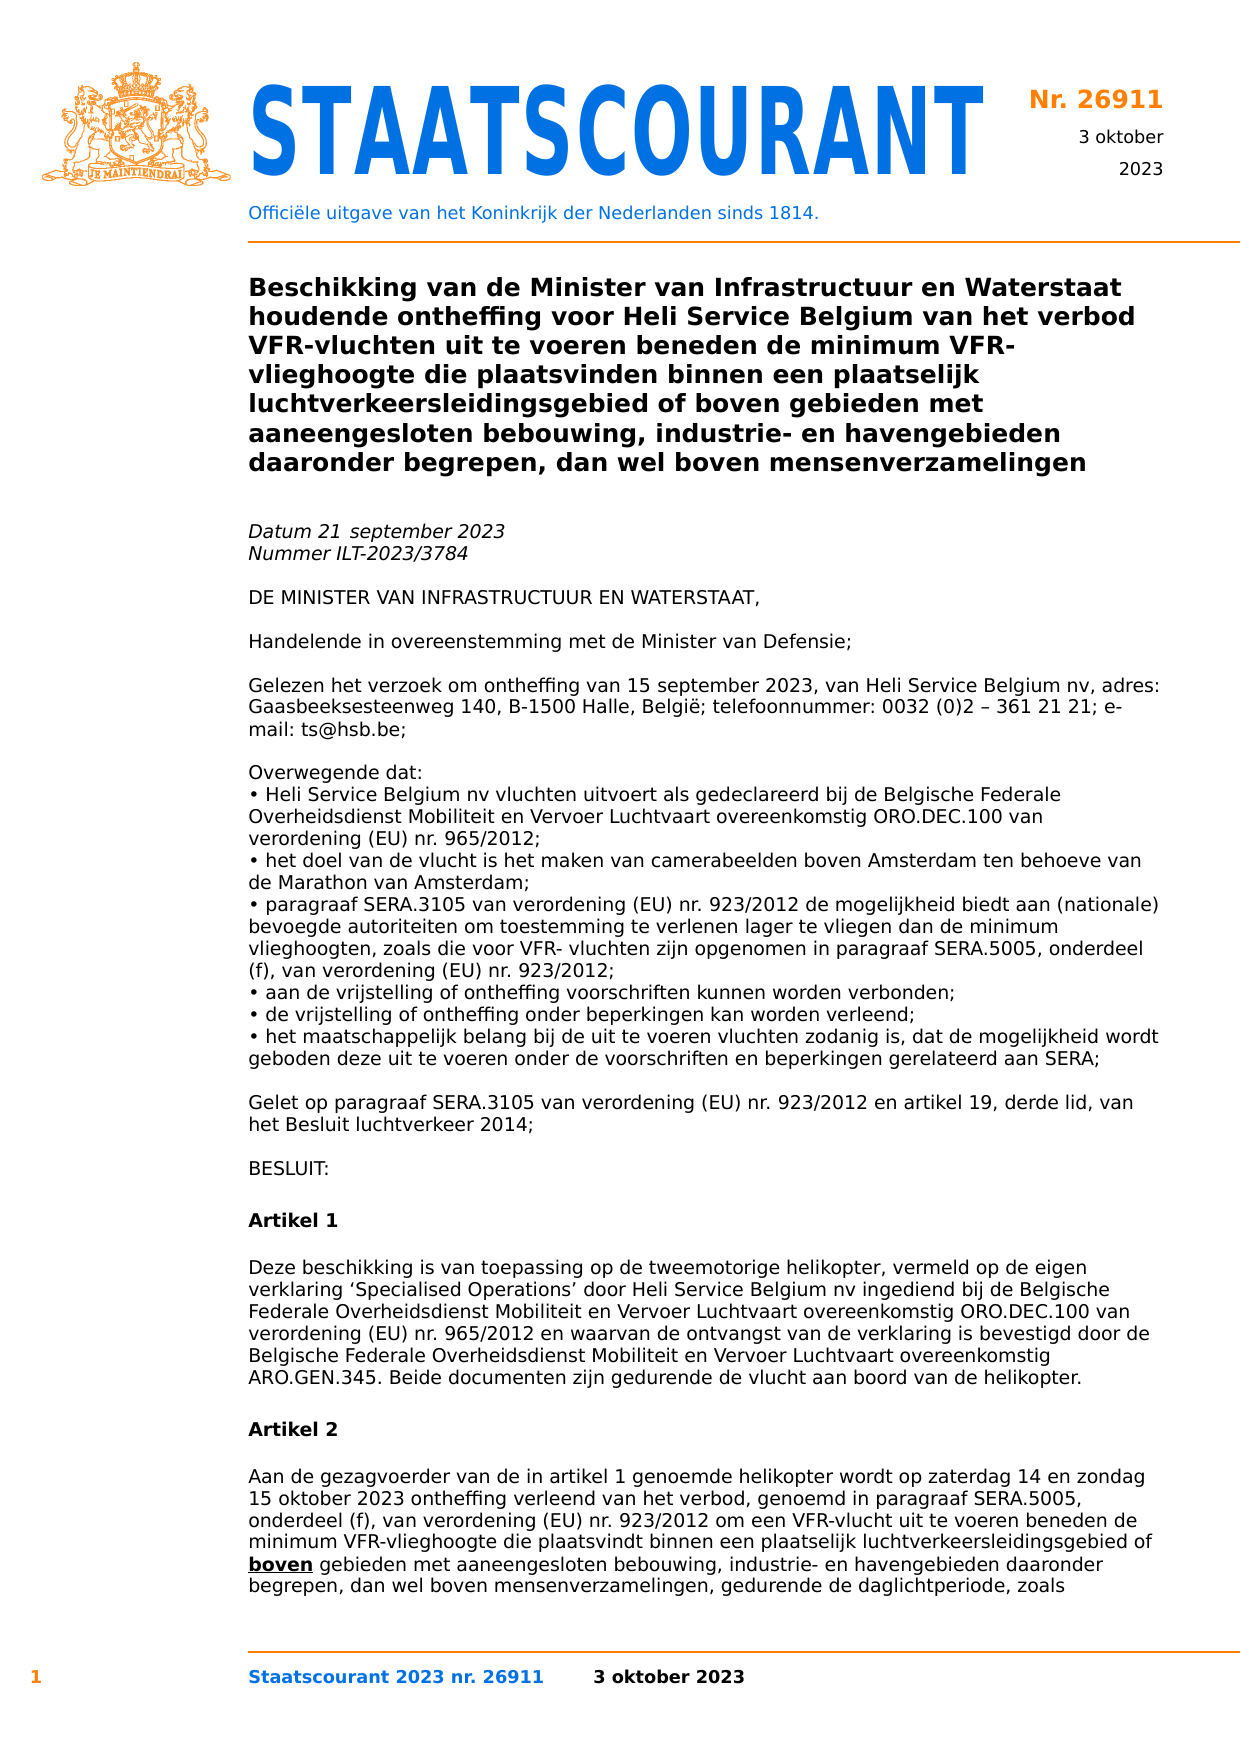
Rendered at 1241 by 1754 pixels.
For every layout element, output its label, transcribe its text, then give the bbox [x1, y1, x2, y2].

text Deze beschikking is van toepassing op de tweemotorige helikopter, vermeld op de eigen verklaring ‘Specialised Operations’ door Heli Service Belgium nv ingediend bij de Belgische Federale Overheidsdienst Mobiliteit en Vervoer Luchtvaart overeenkomstig ORO.DEC.100 van verordening (EU) nr. 965/2012 en waarvan de ontvangst van de verklaring is bevestigd door de Belgische Federale Overheidsdienst Mobiliteit en Vervoer Luchtvaart overeenkomstig ARO.GEN.345. Beide documenten zijn gedurende de vlucht aan boord van de helikopter. [248, 1257, 1163, 1388]
text Nummer ILT-2023/3784 [248, 543, 1163, 565]
text • de vrijstelling of ontheffing onder beperkingen kan worden verleend; [248, 1004, 1163, 1026]
table_header Nr. 26911 [998, 62, 1240, 121]
text Aan de gezagvoerder van de in artikel 1 genoemde helikopter wordt op zaterdag 14 en zondag 15 oktober 2023 ontheffing verleend van het verbod, genoemd in paragraaf SERA.5005, onderdeel (f), van verordening (EU) nr. 923/2012 om een VFR-vlucht uit te voeren beneden de minimum VFR-vlieghoogte die plaatsvindt binnen een plaatselijk luchtverkeersleidingsgebied of boven gebieden met aaneengesloten bebouwing, industrie- en havengebieden daaronder begrepen, dan wel boven mensenverzamelingen, gedurende de daglichtperiode, zoals [248, 1466, 1163, 1597]
table_cell Officiële uitgave van het Koninkrijk der Nederlanden sinds 1814. [248, 203, 1240, 241]
text • het doel van de vlucht is het maken van camerabeelden boven Amsterdam ten behoeve van de Marathon van Amsterdam; [248, 850, 1163, 894]
text Gelet op paragraaf SERA.3105 van verordening (EU) nr. 923/2012 en artikel 19, derde lid, van het Besluit luchtverkeer 2014; [248, 1092, 1163, 1136]
text Handelende in overeenstemming met de Minister van Defensie; [248, 631, 1163, 653]
text • het maatschappelijk belang bij de uit te voeren vluchten zodanig is, dat de mogelijkheid wordt geboden deze uit te voeren onder de voorschriften en beperkingen gerelateerd aan SERA; [248, 1026, 1163, 1070]
text • Heli Service Belgium nv vluchten uitvoert als gedeclareerd bij de Belgische Federale Overheidsdienst Mobiliteit en Vervoer Luchtvaart overeenkomstig ORO.DEC.100 van verordening (EU) nr. 965/2012; [248, 784, 1163, 850]
subtitle Beschikking van de Minister van Infrastructuur en Waterstaat houdende ontheffing voor Heli Service Belgium van het verbod VFR-vluchten uit te voeren beneden de minimum VFR-vlieghoogte die plaatsvinden binnen een plaatselijk luchtverkeersleidingsgebied of boven gebieden met aaneengesloten bebouwing, industrie- en havengebieden daaronder begrepen, dan wel boven mensenverzamelingen [248, 273, 1163, 477]
text Datum 21 september 2023 [248, 521, 1163, 543]
table_cell 3 oktober [998, 121, 1240, 153]
table_header STAATSCOURANT [248, 62, 998, 203]
text BESLUIT: [248, 1158, 1163, 1180]
text DE MINISTER VAN INFRASTRUCTUUR EN WATERSTAAT, [248, 587, 1163, 609]
text • aan de vrijstelling of ontheffing voorschriften kunnen worden verbonden; [248, 982, 1163, 1004]
picture [41, 62, 231, 186]
subtitle Artikel 2 [248, 1418, 1163, 1441]
table_header [25, 62, 248, 241]
text • paragraaf SERA.3105 van verordening (EU) nr. 923/2012 de mogelijkheid biedt aan (nationale) bevoegde autoriteiten om toestemming te verlenen lager te vliegen dan de minimum vlieghoogten, zoals die voor VFR- vluchten zijn opgenomen in paragraaf SERA.5005, onderdeel (f), van verordening (EU) nr. 923/2012; [248, 894, 1163, 982]
text Overwegende dat: [248, 762, 1163, 784]
table_cell 2023 [998, 153, 1240, 203]
subtitle Artikel 1 [248, 1210, 1163, 1232]
text Gelezen het verzoek om ontheffing van 15 september 2023, van Heli Service Belgium nv, adres: Gaasbeeksesteenweg 140, B-1500 Halle, België; telefoonnummer: 0032 (0)2 – 361 21 21; e-mail: ts@hsb.be; [248, 674, 1163, 740]
